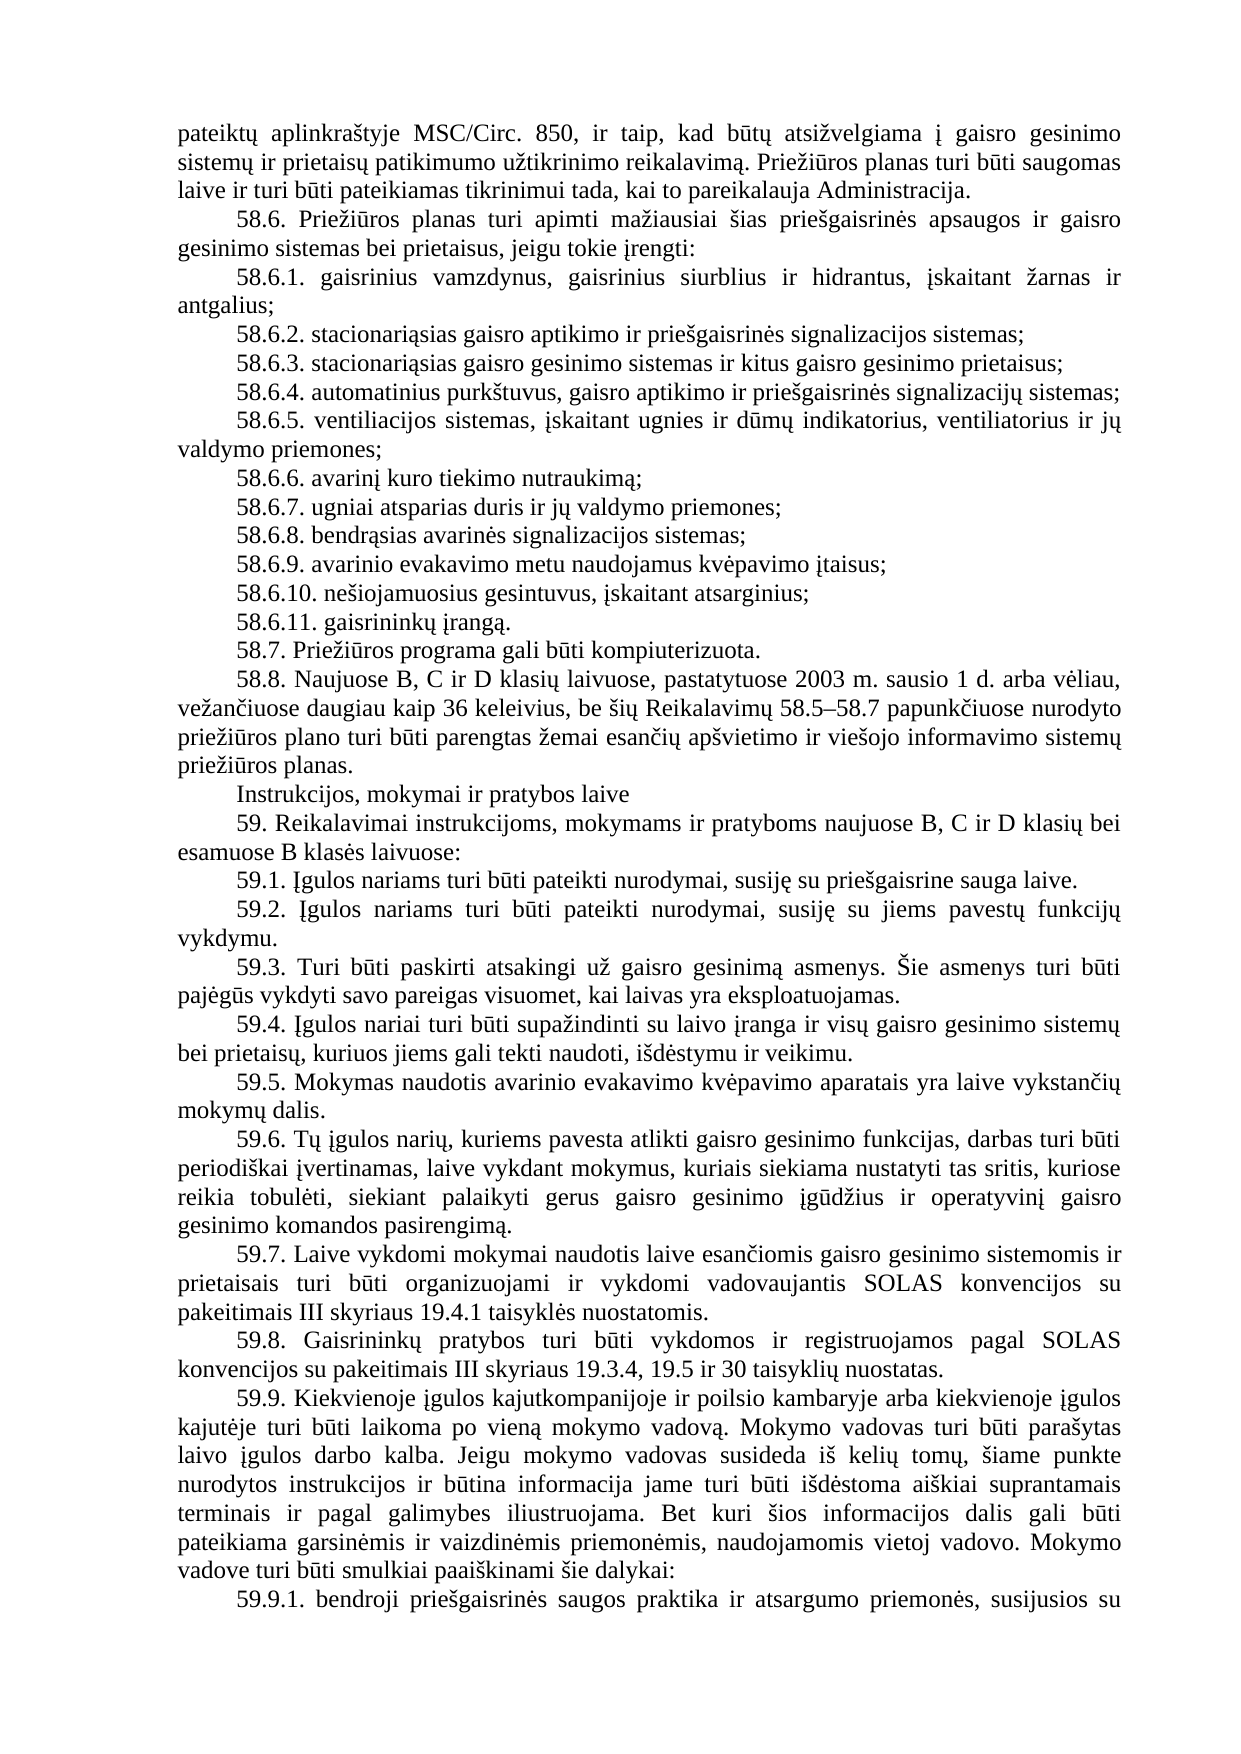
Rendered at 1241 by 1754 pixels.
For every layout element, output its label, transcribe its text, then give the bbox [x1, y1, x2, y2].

text 58.6.11. gaisrininkų įrangą. [177, 607, 1122, 636]
text 58.6.1. gaisrinius vamzdynus, gaisrinius siurblius ir hidrantus, įskaitant žarnas ir antgalius; [177, 262, 1122, 319]
text 59. Reikalavimai instrukcijoms, mokymams ir pratyboms naujuose B, C ir D klasių bei esamuose B klasės laivuose: [177, 808, 1122, 866]
text 59.4. Įgulos nariai turi būti supažindinti su laivo įranga ir visų gaisro gesinimo sistemų bei prietaisų, kuriuos jiems gali tekti naudoti, išdėstymu ir veikimu. [177, 1009, 1122, 1067]
text 59.9.1. bendroji priešgaisrinės saugos praktika ir atsargumo priemonės, susijusios su [177, 1584, 1122, 1613]
text 58.6.8. bendrąsias avarinės signalizacijos sistemas; [177, 521, 1122, 549]
text 59.1. Įgulos nariams turi būti pateikti nurodymai, susiję su priešgaisrine sauga laive. [177, 866, 1122, 894]
text 58.6. Priežiūros planas turi apimti mažiausiai šias priešgaisrinės apsaugos ir gaisro gesinimo sistemas bei prietaisus, jeigu tokie įrengti: [177, 204, 1122, 262]
text 59.3. Turi būti paskirti atsakingi už gaisro gesinimą asmenys. Šie asmenys turi būti pajėgūs vykdyti savo pareigas visuomet, kai laivas yra eksploatuojamas. [177, 952, 1122, 1009]
text 58.6.4. automatinius purkštuvus, gaisro aptikimo ir priešgaisrinės signalizacijų sistemas; [177, 377, 1122, 406]
text 58.6.7. ugniai atsparias duris ir jų valdymo priemones; [177, 492, 1122, 521]
text 58.6.6. avarinį kuro tiekimo nutraukimą; [177, 463, 1122, 492]
text pateiktų aplinkraštyje MSC/Circ. 850, ir taip, kad būtų atsižvelgiama į gaisro gesinimo sistemų ir prietaisų patikimumo užtikrinimo reikalavimą. Priežiūros planas turi būti saugomas laive ir turi būti pateikiamas tikrinimui tada, kai to pareikalauja Administracija. [177, 118, 1122, 204]
text 58.8. Naujuose B, C ir D klasių laivuose, pastatytuose 2003 m. sausio 1 d. arba vėliau, vežančiuose daugiau kaip 36 keleivius, be šių Reikalavimų 58.5–58.7 papunkčiuose nurodyto priežiūros plano turi būti parengtas žemai esančių apšvietimo ir viešojo informavimo sistemų priežiūros planas. [177, 664, 1122, 779]
text 58.6.9. avarinio evakavimo metu naudojamus kvėpavimo įtaisus; [177, 549, 1122, 578]
text 59.2. Įgulos nariams turi būti pateikti nurodymai, susiję su jiems pavestų funkcijų vykdymu. [177, 894, 1122, 952]
text 58.7. Priežiūros programa gali būti kompiuterizuota. [177, 636, 1122, 664]
text 58.6.5. ventiliacijos sistemas, įskaitant ugnies ir dūmų indikatorius, ventiliatorius ir jų valdymo priemones; [177, 406, 1122, 463]
text 59.8. Gaisrininkų pratybos turi būti vykdomos ir registruojamos pagal SOLAS konvencijos su pakeitimais III skyriaus 19.3.4, 19.5 ir 30 taisyklių nuostatas. [177, 1326, 1122, 1383]
text 59.9. Kiekvienoje įgulos kajutkompanijoje ir poilsio kambaryje arba kiekvienoje įgulos kajutėje turi būti laikoma po vieną mokymo vadovą. Mokymo vadovas turi būti parašytas laivo įgulos darbo kalba. Jeigu mokymo vadovas susideda iš kelių tomų, šiame punkte nurodytos instrukcijos ir būtina informacija jame turi būti išdėstoma aiškiai suprantamais terminais ir pagal galimybes iliustruojama. Bet kuri šios informacijos dalis gali būti pateikiama garsinėmis ir vaizdinėmis priemonėmis, naudojamomis vietoj vadovo. Mokymo vadove turi būti smulkiai paaiškinami šie dalykai: [177, 1383, 1122, 1584]
text 58.6.3. stacionariąsias gaisro gesinimo sistemas ir kitus gaisro gesinimo prietaisus; [177, 348, 1122, 377]
text Instrukcijos, mokymai ir pratybos laive [177, 779, 1122, 808]
text 59.5. Mokymas naudotis avarinio evakavimo kvėpavimo aparatais yra laive vykstančių mokymų dalis. [177, 1067, 1122, 1124]
text 59.7. Laive vykdomi mokymai naudotis laive esančiomis gaisro gesinimo sistemomis ir prietaisais turi būti organizuojami ir vykdomi vadovaujantis SOLAS konvencijos su pakeitimais III skyriaus 19.4.1 taisyklės nuostatomis. [177, 1239, 1122, 1326]
text 58.6.10. nešiojamuosius gesintuvus, įskaitant atsarginius; [177, 578, 1122, 607]
text 58.6.2. stacionariąsias gaisro aptikimo ir priešgaisrinės signalizacijos sistemas; [177, 319, 1122, 348]
text 59.6. Tų įgulos narių, kuriems pavesta atlikti gaisro gesinimo funkcijas, darbas turi būti periodiškai įvertinamas, laive vykdant mokymus, kuriais siekiama nustatyti tas sritis, kuriose reikia tobulėti, siekiant palaikyti gerus gaisro gesinimo įgūdžius ir operatyvinį gaisro gesinimo komandos pasirengimą. [177, 1124, 1122, 1239]
